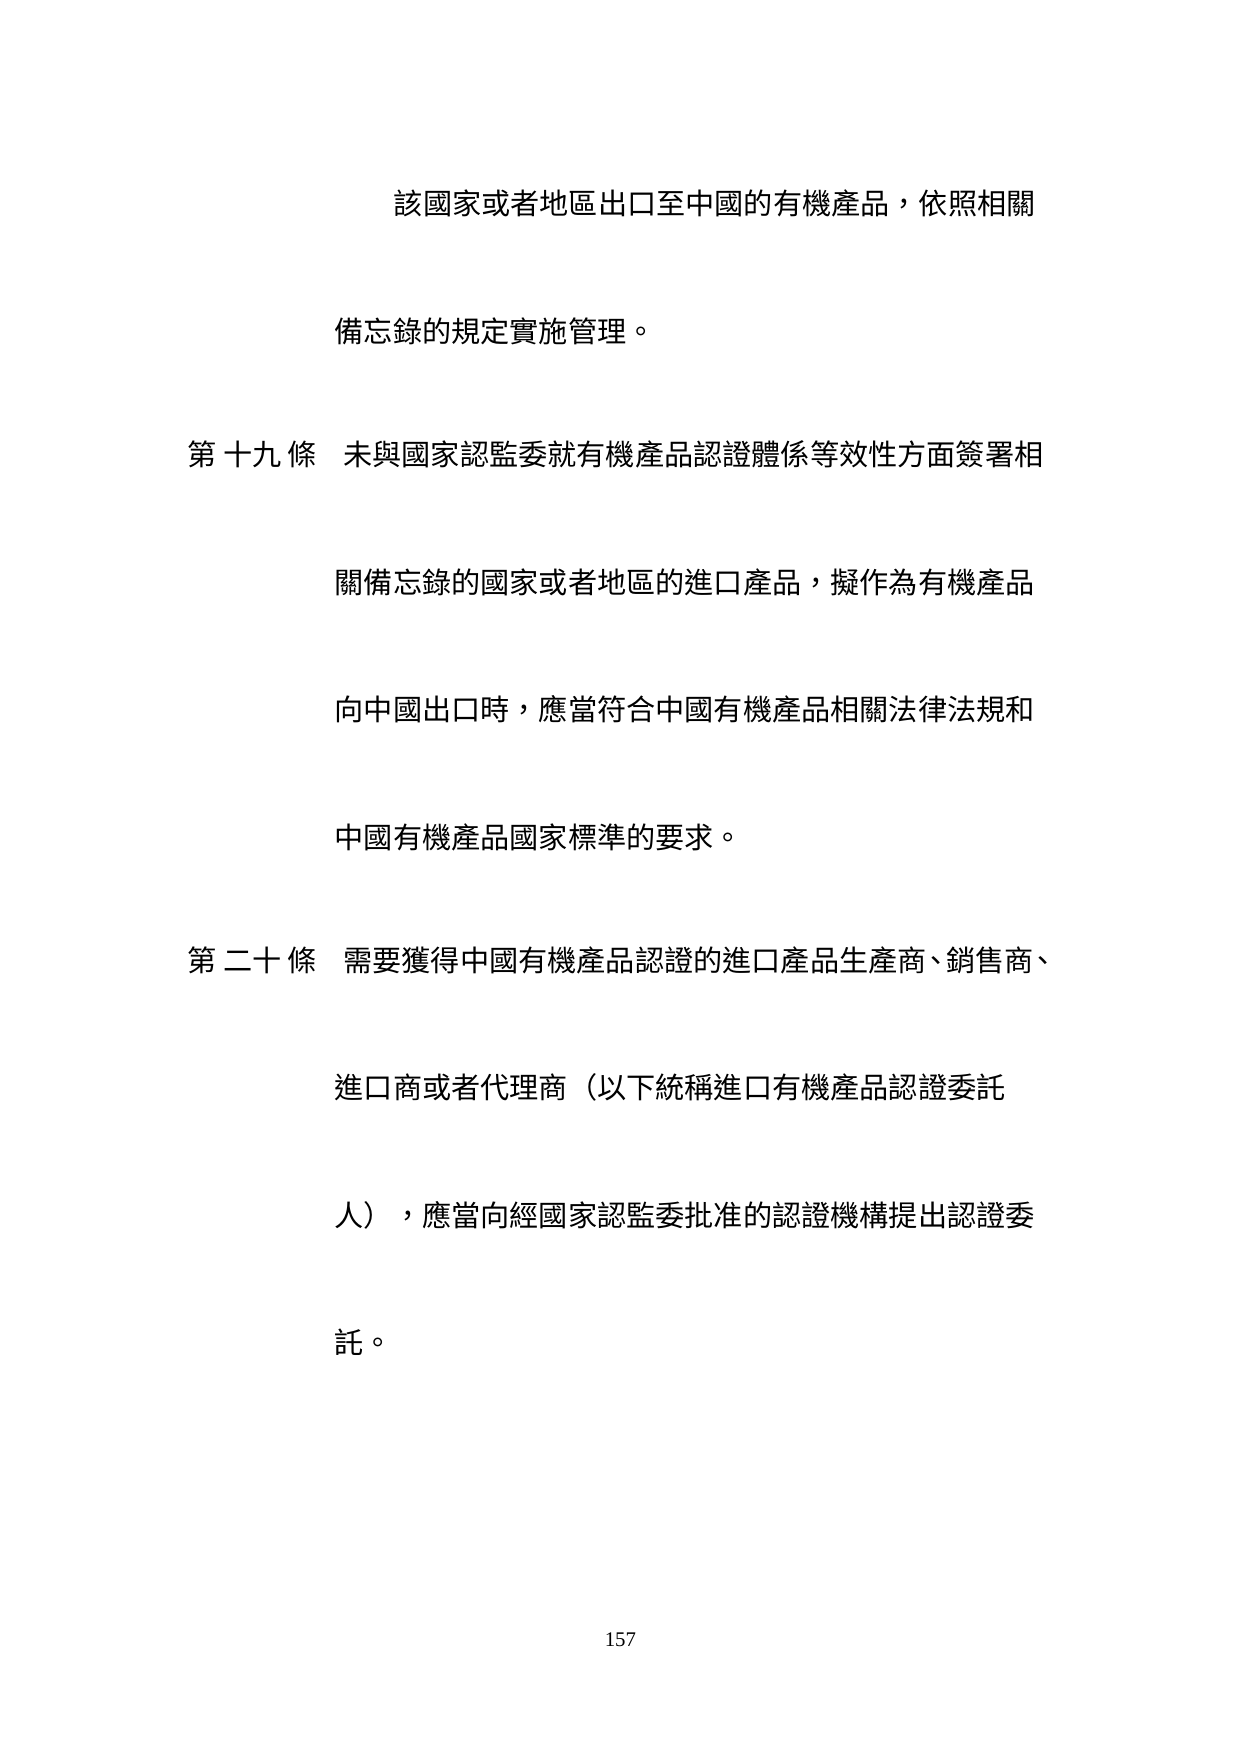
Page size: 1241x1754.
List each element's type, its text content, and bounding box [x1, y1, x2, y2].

subtitle 第 十九 條 未與國家認監委就有機產品認證體係等效性方面簽署相關備忘錄的國家或者地區的進口產品，擬作為有機產品向中國出口時，應當符合中國有機產品相關法律法規和中國有機產品國家標準的要求。 [187, 415, 1053, 873]
subtitle 該國家或者地區出口至中國的有機產品，依照相關備忘錄的規定實施管理。 [334, 164, 1053, 367]
subtitle 第 二十 條 需要獲得中國有機產品認證的進口產品生產商、銷售商、進口商或者代理商（以下統稱進口有機產品認證委託人），應當向經國家認監委批准的認證機構提出認證委託。 [187, 921, 1053, 1379]
